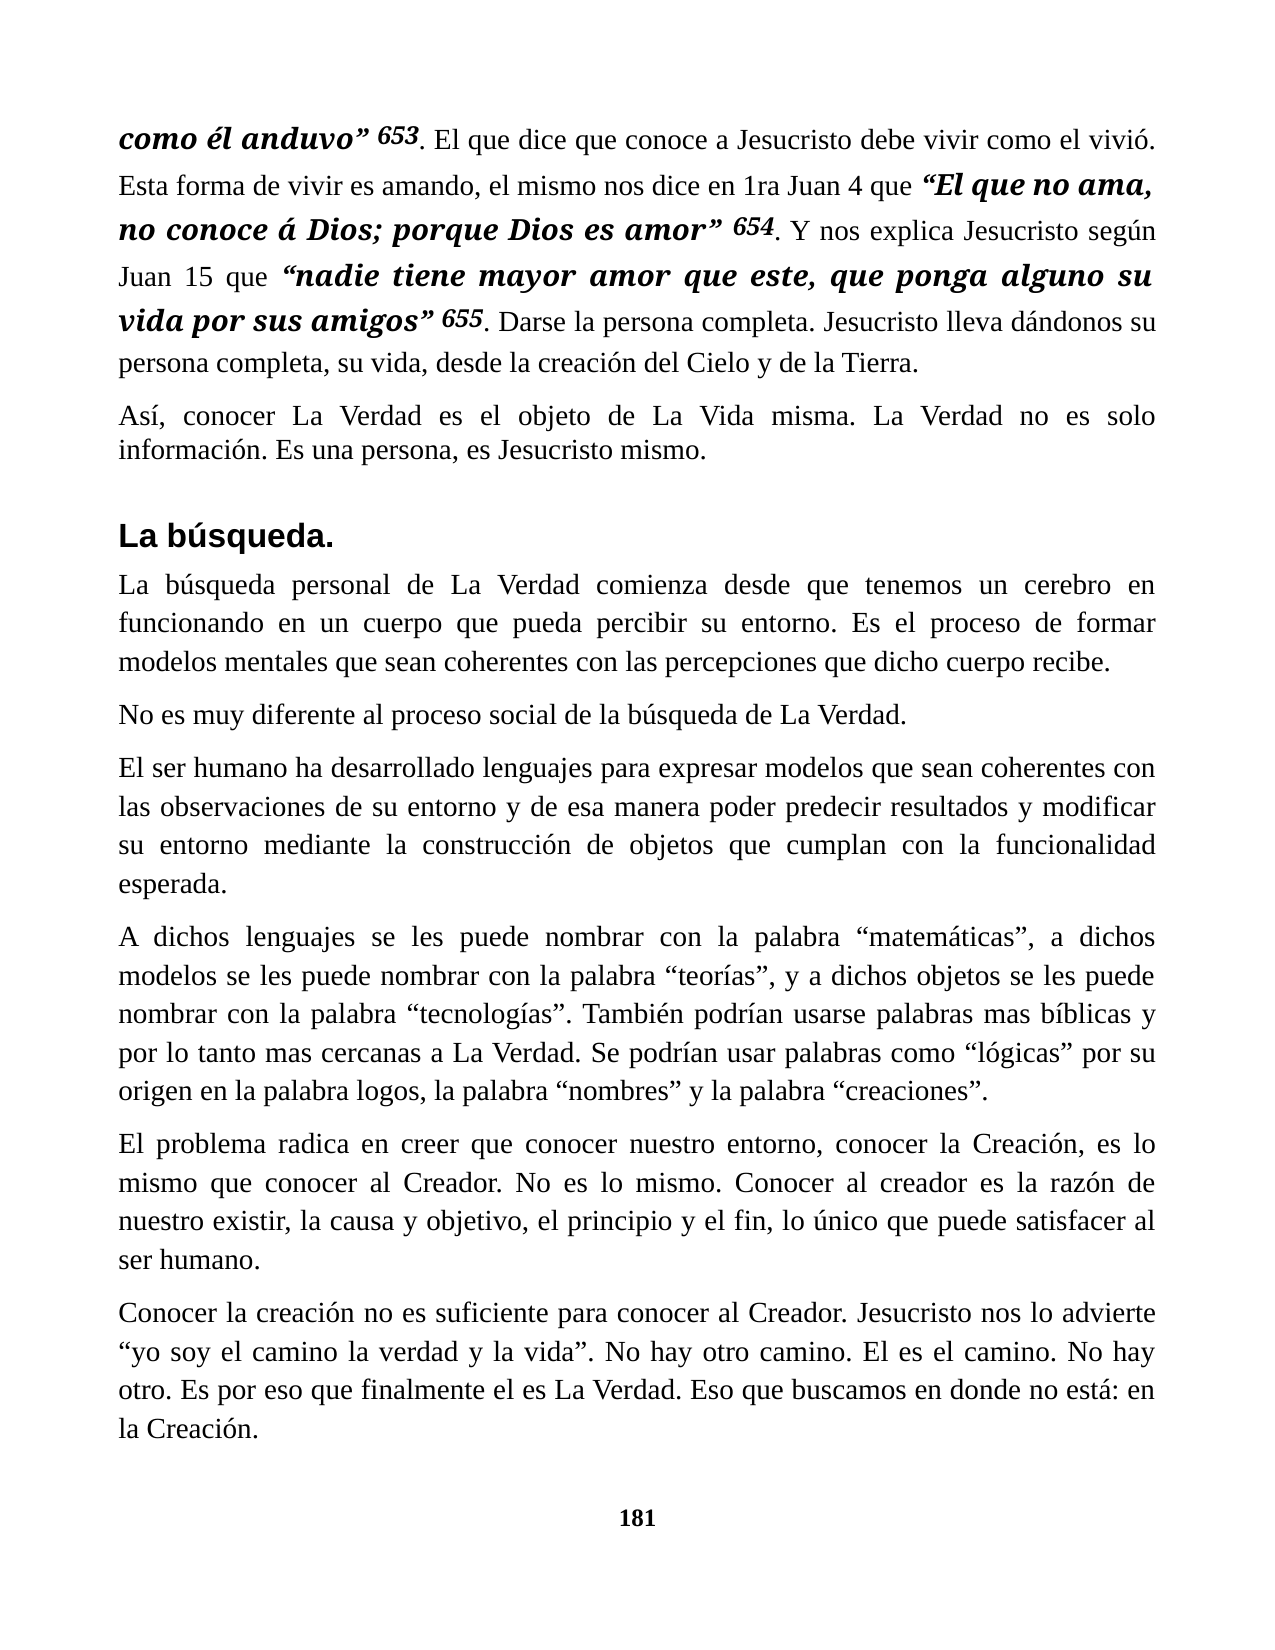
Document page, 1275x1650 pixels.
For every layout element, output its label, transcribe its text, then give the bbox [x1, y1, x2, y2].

text El ser humano ha desarrollado lenguajes para expresar modelos que sean coherentes con las observaciones de su entorno y de esa manera poder predecir resultados y modificar su entorno mediante la construcción de objetos que cumplan con la funcionalidad esperada. [118, 750, 1157, 899]
text El problema radica en creer que conocer nuestro entorno, conocer la Creación, es lo mismo que conocer al Creador. No es lo mismo. Conocer al creador es la razón de nuestro existir, la causa y objetivo, el principio y el fin, lo único que puede satisfacer al ser humano. [118, 1126, 1157, 1276]
text La búsqueda personal de La Verdad comienza desde que tenemos un cerebro en funcionando en un cuerpo que pueda percibir su entorno. Es el proceso de formar modelos mentales que sean coherentes con las percepciones que dicho cuerpo recibe. [118, 567, 1157, 678]
text Así, conocer La Verdad es el objeto de La Vida misma. La Verdad no es solo información. Es una persona, es Jesucristo mismo. [118, 398, 1157, 466]
text como él anduvo” . El que dice que conoce a Jesucristo debe vivir como el vivió. Esta forma de vivir es amando, el mismo nos dice en 1ra Juan 4 que “El que no ama, no conoce á Dios; porque Dios es amor” . Y nos explica Jesucristo según Juan 15 que “nadie tiene mayor amor que este, que ponga alguno su vida por sus amigos” . Darse la persona completa. Jesucristo lleva dándonos su persona completa, su vida, desde la creación del Cielo y de la Tierra. [118, 118, 1157, 379]
text A dichos lenguajes se les puede nombrar con la palabra “matemáticas”, a dichos modelos se les puede nombrar con la palabra “teorías”, y a dichos objetos se les puede nombrar con la palabra “tecnologías”. También podrían usarse palabras mas bíblicas y por lo tanto mas cercanas a La Verdad. Se podrían usar palabras como “lógicas” por su origen en la palabra logos, la palabra “nombres” y la palabra “creaciones”. [118, 919, 1157, 1107]
text Conocer la creación no es suficiente para conocer al Creador. Jesucristo nos lo advierte “yo soy el camino la verdad y la vida”. No hay otro camino. El es el camino. No hay otro. Es por eso que finalmente el es La Verdad. Eso que buscamos en donde no está: en la Creación. [118, 1295, 1157, 1444]
subtitle La búsqueda. [118, 516, 1157, 554]
text No es muy diferente al proceso social de la búsqueda de La Verdad. [118, 697, 1157, 731]
